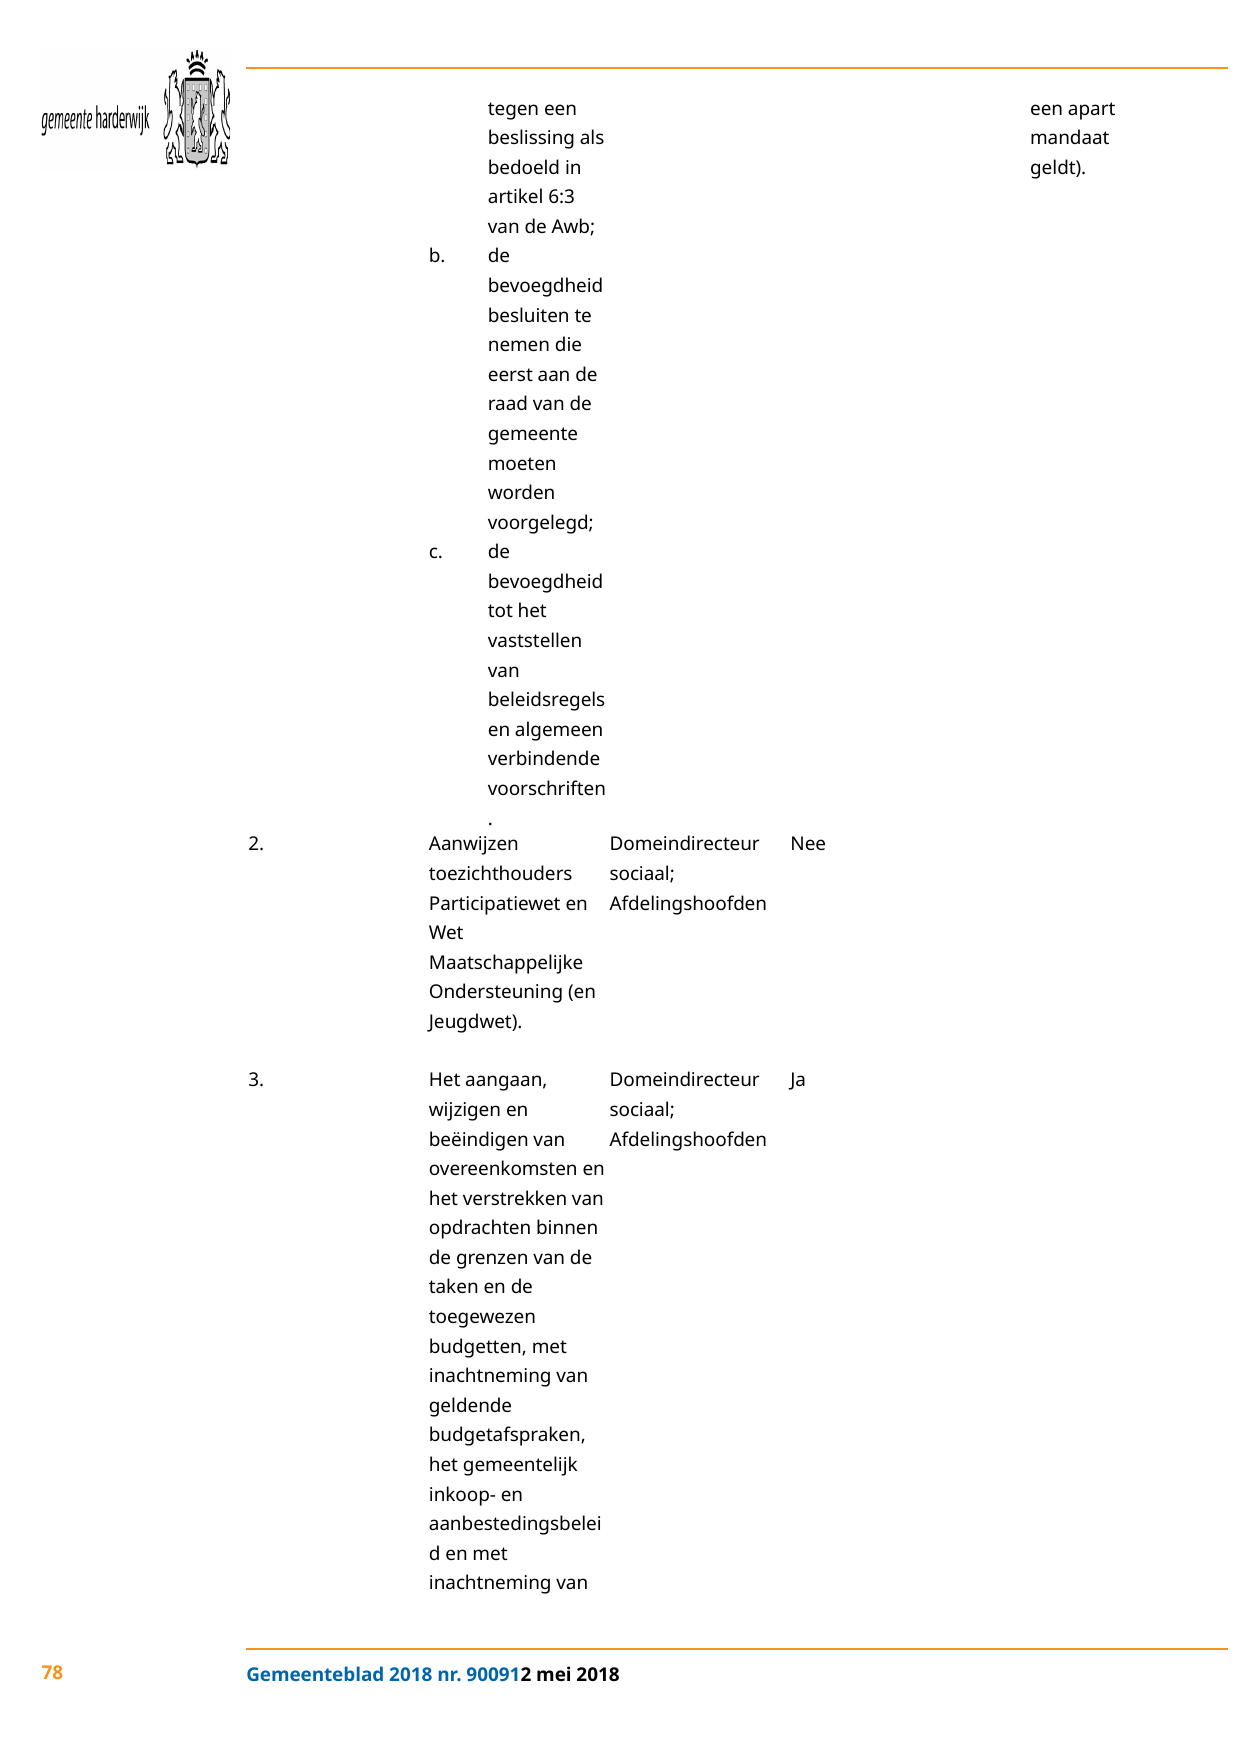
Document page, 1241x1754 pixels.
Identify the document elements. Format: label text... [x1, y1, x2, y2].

table_cell [971, 831, 1152, 1034]
table_header Domeindirecteur sociaal; Afdelingshoofden [609, 1067, 790, 1595]
table_header 3. [248, 1067, 429, 1595]
table_cell Aanwijzen toezichthouders Participatiewet en Wet Maatschappelijke Ondersteuning (en Jeugdwet). [429, 831, 609, 1034]
table_cell een apart mandaat geldt). [971, 95, 1152, 831]
table_cell Nee [790, 831, 971, 1034]
table_header [971, 1067, 1152, 1595]
table_cell [248, 95, 429, 831]
table_header Het aangaan, wijzigen en beëindigen van overeenkomsten en het verstrekken van opdrachten binnen de grenzen van de taken en de toegewezen budgetten, met inachtneming van geldende budgetafspraken, het gemeentelijk inkoop- en aanbestedingsbeleid en met inachtneming van [429, 1067, 609, 1595]
table_cell tegen een beslissing als bedoeld in artikel 6:3 van de Awb; de bevoegdheid besluiten te nemen die eerst aan de raad van de gemeente moeten worden voorgelegd; de bevoegdheid tot het vaststellen van beleidsregels en algemeen verbindende voorschriften. [429, 95, 609, 831]
picture [41, 47, 231, 172]
table_cell [790, 95, 971, 831]
table_cell Domeindirecteur sociaal; Afdelingshoofden [609, 831, 790, 1034]
table_header Ja [790, 1067, 971, 1595]
table_cell [609, 95, 790, 831]
table_cell 2. [248, 831, 429, 1034]
